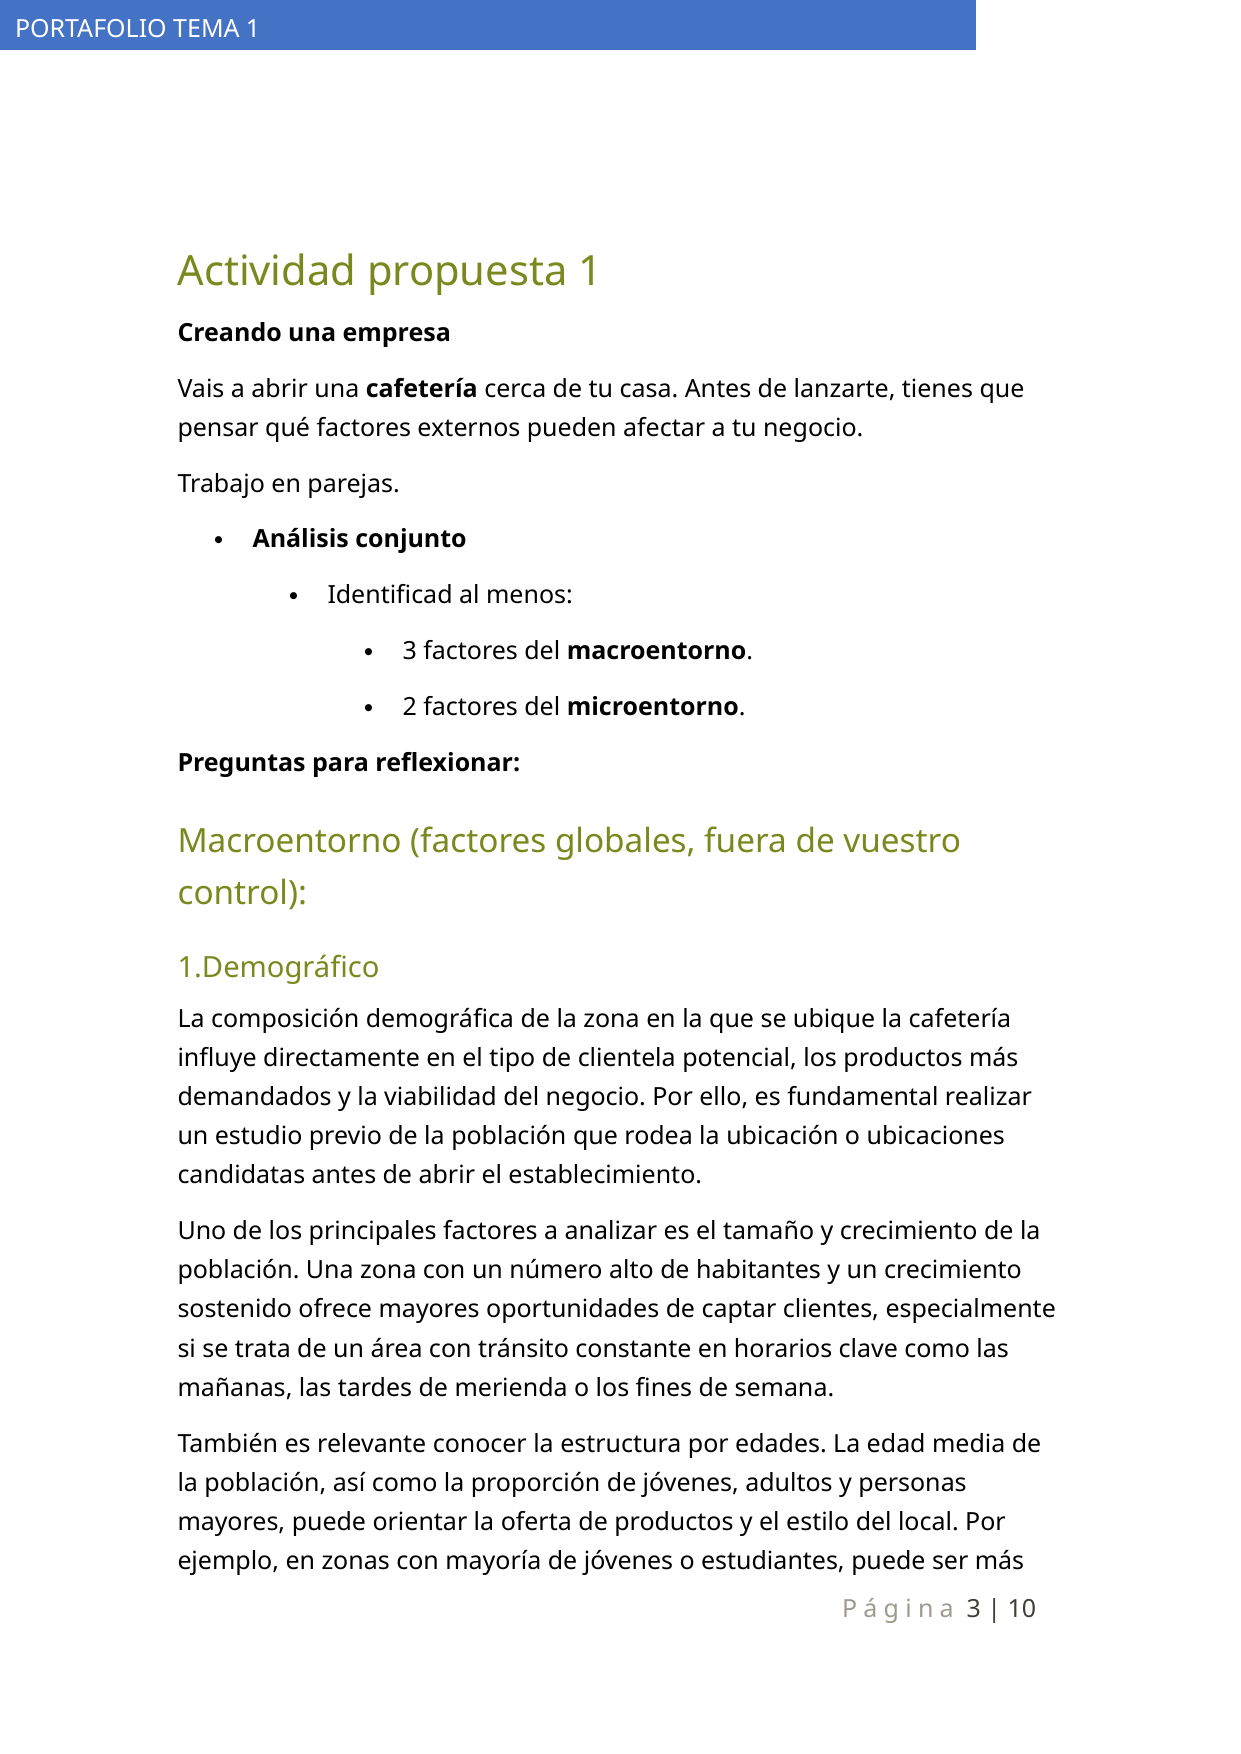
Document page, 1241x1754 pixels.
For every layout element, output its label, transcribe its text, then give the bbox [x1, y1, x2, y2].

text La composición demográfica de la zona en la que se ubique la cafetería influye directamente en el tipo de clientela potencial, los productos más demandados y la viabilidad del negocio. Por ello, es fundamental realizar un estudio previo de la población que rodea la ubicación o ubicaciones candidatas antes de abrir el establecimiento. [177, 1000, 1063, 1191]
text Preguntas para reflexionar: [177, 744, 1063, 778]
list 3 factores del macroentorno. [365, 633, 1063, 667]
list Análisis conjunto [215, 521, 1063, 555]
text Trabajo en parejas. [177, 465, 1063, 499]
list Identificad al menos: [290, 577, 1063, 611]
subtitle 1.Demográfico [177, 946, 1063, 986]
list 2 factores del microentorno. [365, 689, 1063, 723]
text También es relevante conocer la estructura por edades. La edad media de la población, así como la proporción de jóvenes, adultos y personas mayores, puede orientar la oferta de productos y el estilo del local. Por ejemplo, en zonas con mayoría de jóvenes o estudiantes, puede ser más [177, 1425, 1063, 1577]
subtitle Actividad propuesta 1 [177, 241, 1063, 298]
text Creando una empresa [177, 314, 1063, 348]
text Uno de los principales factores a analizar es el tamaño y crecimiento de la población. Una zona con un número alto de habitantes y un crecimiento sostenido ofrece mayores oportunidades de captar clientes, especialmente si se trata de un área con tránsito constante en horarios clave como las mañanas, las tardes de merienda o los fines de semana. [177, 1213, 1063, 1403]
subtitle Macroentorno (factores globales, fuera de vuestro control): [177, 817, 1063, 914]
text Vais a abrir una cafetería cerca de tu casa. Antes de lanzarte, tienes que pensar qué factores externos pueden afectar a tu negocio. [177, 370, 1063, 443]
